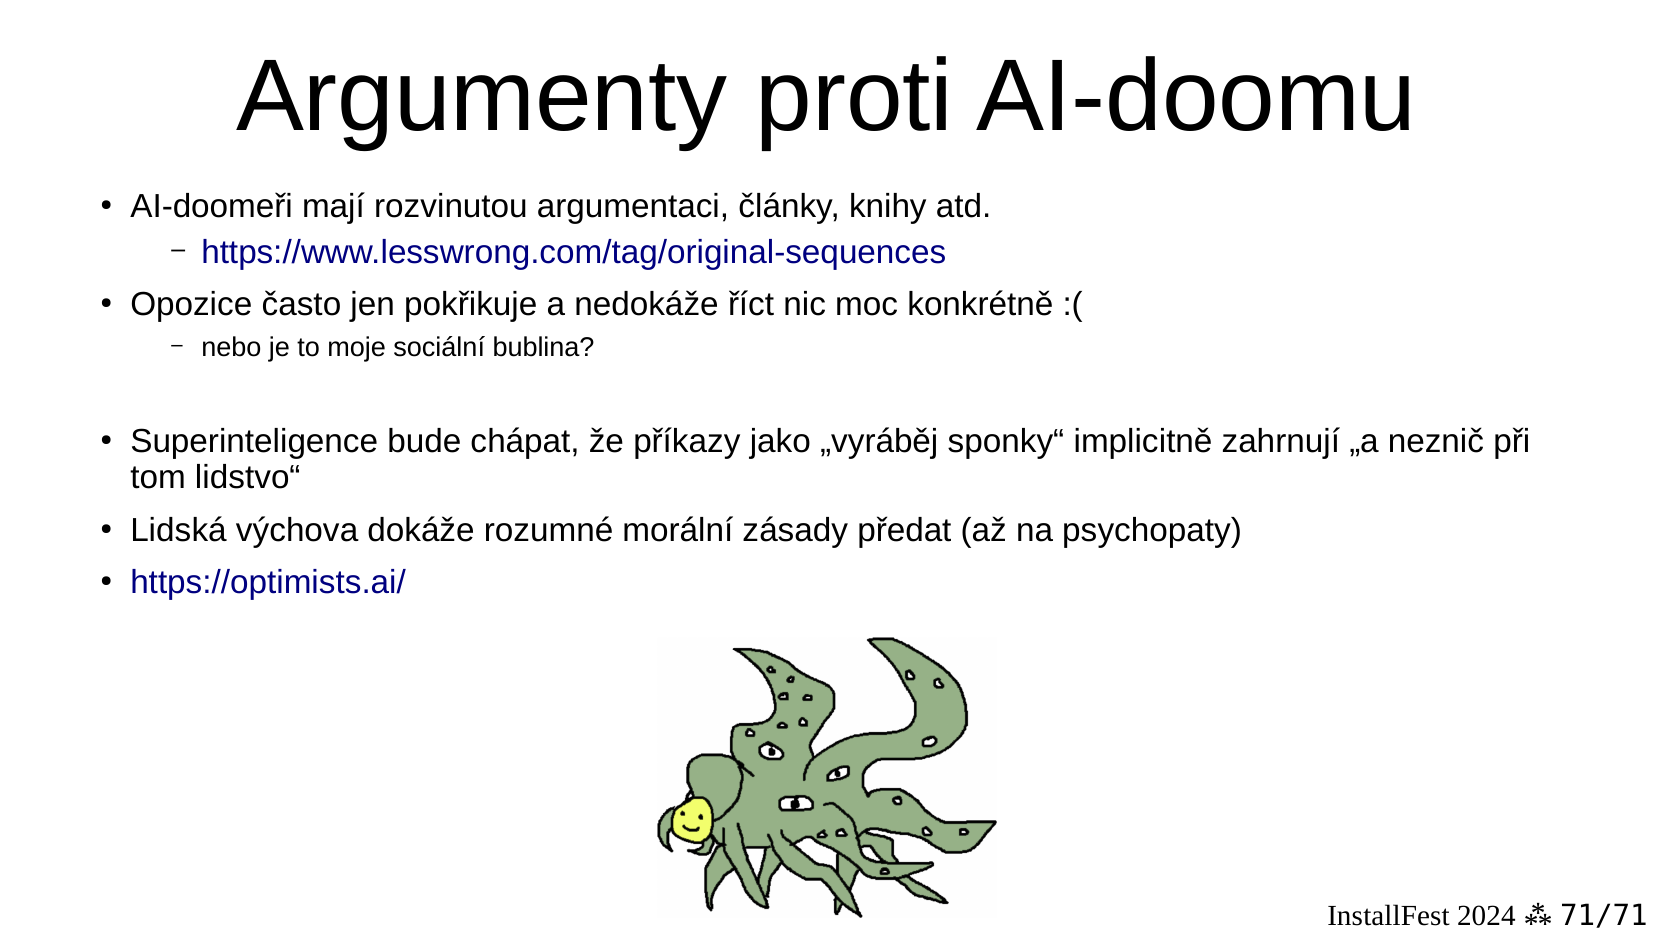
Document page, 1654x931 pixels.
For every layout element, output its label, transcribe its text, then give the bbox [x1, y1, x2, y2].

list AI-doomeři mají rozvinutou argumentaci, články, knihy atd. https://www.lesswrong.com/tag/original-sequences Opozice často jen pokřikuje a nedokáže říct nic moc konkrétně :( nebo je to moje sociální bublina? Superinteligence bude chápat, že příkazy jako „vyráběj sponky“ implicitně zahrnují „a neznič při tom lidstvo“ Lidská výchova dokáže rozumné morální zásady předat (až na psychopaty) https://optimists.ai/ [82, 187, 1571, 901]
picture [657, 637, 997, 918]
title Argumenty proti AI-doomu [82, 38, 1571, 153]
